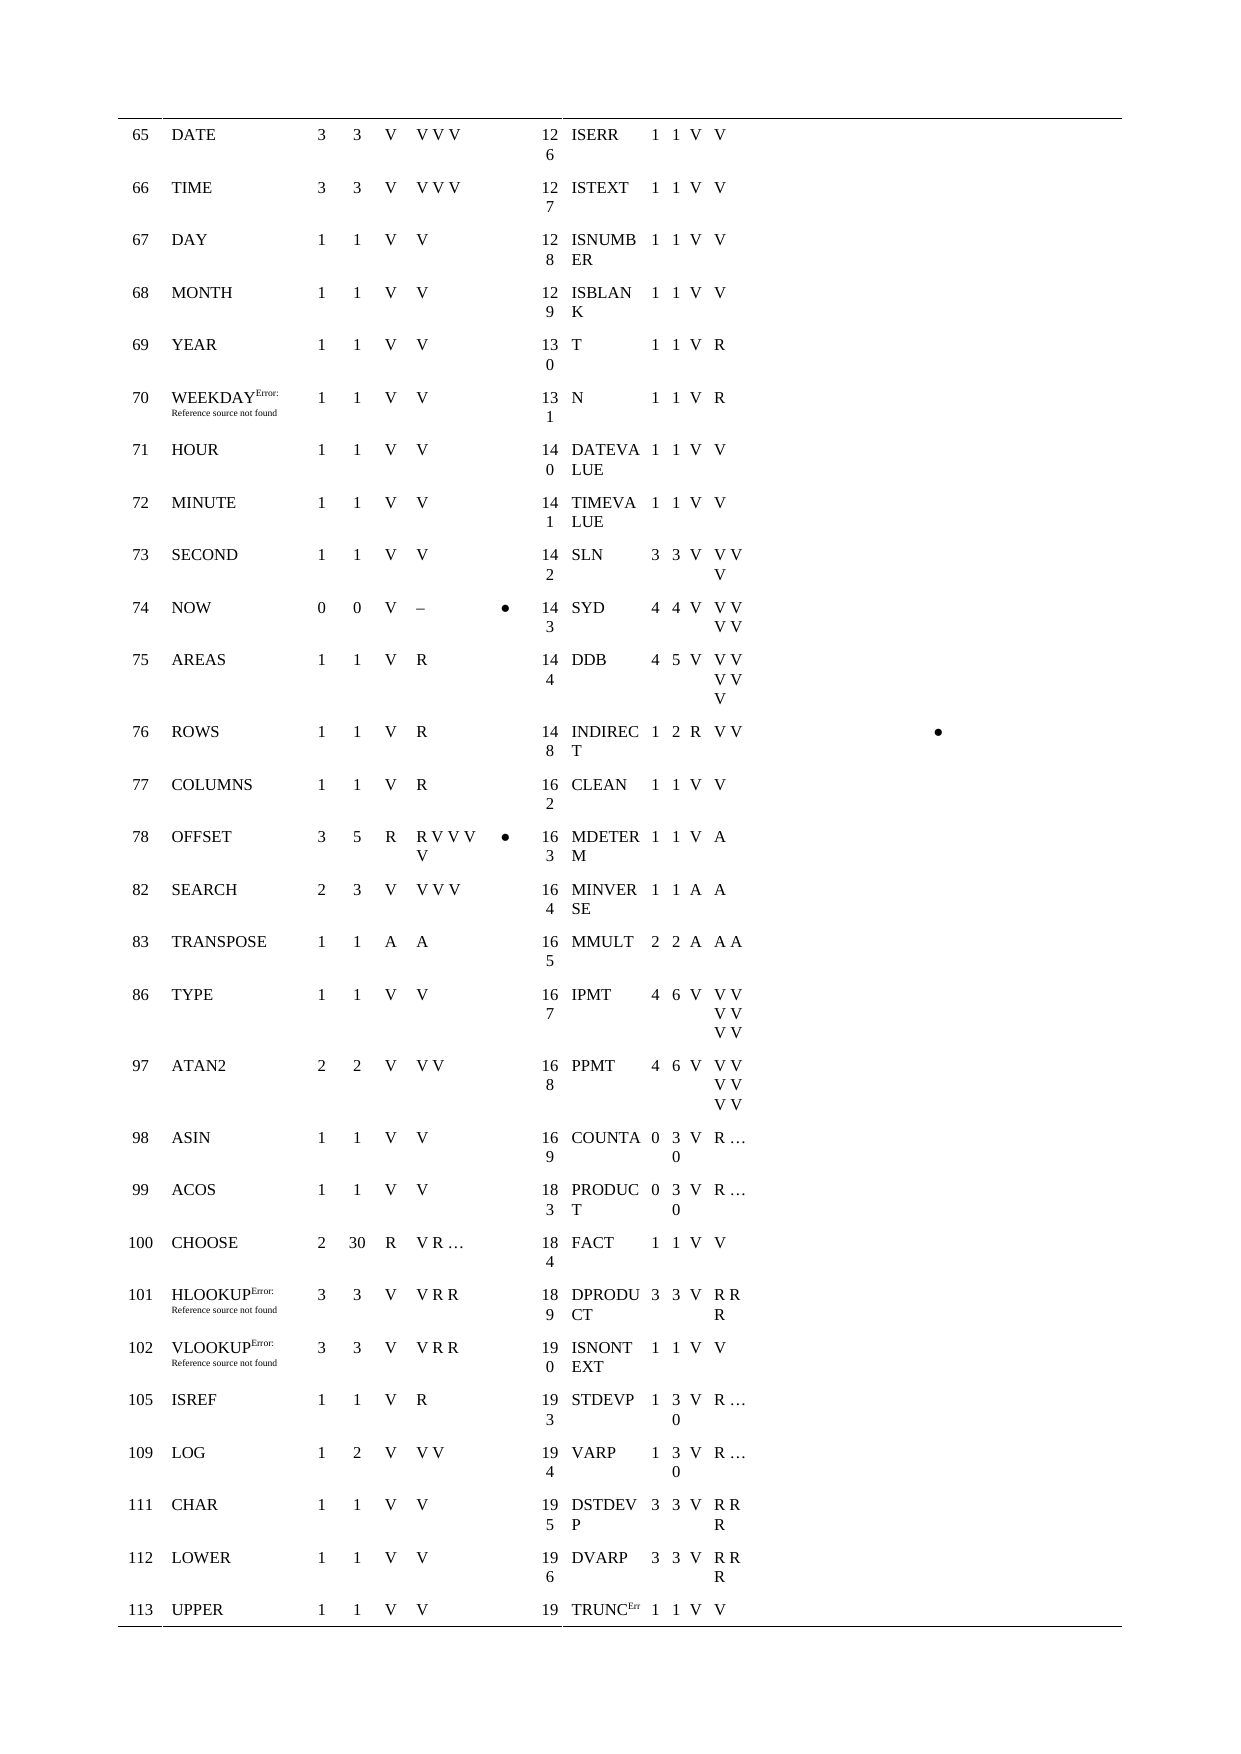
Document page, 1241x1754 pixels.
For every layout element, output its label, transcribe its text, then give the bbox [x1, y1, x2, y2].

table_cell V [374, 1593, 407, 1626]
table_cell 99 [118, 1173, 162, 1226]
table_cell 4 [645, 643, 666, 715]
table_cell R V V V V [407, 820, 491, 872]
table_cell [491, 1541, 519, 1593]
table_cell 1 [304, 1436, 340, 1488]
table_cell 3 [666, 538, 686, 591]
table_cell V [686, 1593, 705, 1626]
table_cell V [374, 1488, 407, 1541]
table_cell 1 [666, 328, 686, 381]
table_cell N [563, 381, 645, 433]
table_cell [519, 1436, 537, 1488]
table_cell MINVERSE [563, 872, 645, 925]
table_cell V [407, 1488, 491, 1541]
table_cell V [686, 1436, 705, 1488]
table_cell 3 [645, 1488, 666, 1541]
table_cell V [374, 381, 407, 433]
table_cell [519, 1331, 537, 1383]
table_cell V [374, 171, 407, 223]
table_cell [491, 872, 519, 925]
table_cell [491, 1049, 519, 1121]
table_cell [519, 1593, 537, 1626]
table_cell V [686, 171, 705, 223]
table_cell [491, 1436, 519, 1488]
table_cell 1 [304, 1593, 340, 1626]
table_cell R [374, 820, 407, 872]
table_cell 0 [304, 591, 340, 643]
table_cell [519, 1173, 537, 1226]
table_cell V [407, 1541, 491, 1593]
table_cell 1 [340, 1488, 374, 1541]
table_cell 129 [537, 276, 562, 328]
table_cell 1 [666, 119, 686, 171]
table_cell 193 [537, 1383, 562, 1436]
table_cell [519, 538, 537, 591]
table_cell 128 [537, 223, 562, 276]
table_cell V [705, 1331, 754, 1383]
table_cell 169 [537, 1121, 562, 1173]
table_cell 1 [340, 276, 374, 328]
table_cell HOUR [163, 433, 304, 486]
table_cell 2 [304, 1226, 340, 1278]
table_cell [754, 643, 1122, 715]
table_cell V [705, 223, 754, 276]
table_cell V [374, 872, 407, 925]
table_cell 140 [537, 433, 562, 486]
table_cell 1 [666, 433, 686, 486]
table_cell V [686, 1226, 705, 1278]
table_cell 2 [304, 1049, 340, 1121]
table_cell 1 [666, 1593, 686, 1626]
table_cell 105 [118, 1383, 162, 1436]
table_cell V V V [705, 538, 754, 591]
table_cell 86 [118, 977, 162, 1049]
table_cell 1 [645, 328, 666, 381]
table_cell V [686, 1278, 705, 1331]
table_cell V [374, 1049, 407, 1121]
table_cell [754, 433, 1122, 486]
table_cell V [407, 223, 491, 276]
table_cell [754, 872, 1122, 925]
table_cell V [374, 1331, 407, 1383]
table_cell NOW [163, 591, 304, 643]
table_cell 3 [340, 1278, 374, 1331]
table_cell 148 [537, 715, 562, 767]
table_cell 1 [666, 820, 686, 872]
table_cell [754, 1488, 1122, 1541]
table_cell 1 [340, 486, 374, 538]
table_cell 82 [118, 872, 162, 925]
table_cell 3 [666, 1541, 686, 1593]
table_cell CLEAN [563, 767, 645, 820]
table_cell [754, 328, 1122, 381]
table_cell V [686, 643, 705, 715]
table_cell V [374, 1383, 407, 1436]
table_cell 71 [118, 433, 162, 486]
table_cell ASIN [163, 1121, 304, 1173]
table_cell UPPER [163, 1593, 304, 1626]
table_cell 1 [304, 433, 340, 486]
table_cell 141 [537, 486, 562, 538]
table_cell 183 [537, 1173, 562, 1226]
table_cell 2 [340, 1049, 374, 1121]
table_cell R [407, 767, 491, 820]
table_cell MONTH [163, 276, 304, 328]
table_cell [754, 1383, 1122, 1436]
table_cell [519, 820, 537, 872]
table_cell [754, 1436, 1122, 1488]
table_cell CHOOSE [163, 1226, 304, 1278]
table_cell 66 [118, 171, 162, 223]
table_cell 3 [304, 820, 340, 872]
table_cell [519, 1541, 537, 1593]
table_cell TRUNC11 [563, 1593, 645, 1626]
table_cell 69 [118, 328, 162, 381]
table_cell V V V [407, 171, 491, 223]
table_cell [754, 820, 1122, 872]
table_cell R … [705, 1436, 754, 1488]
table_cell 97 [118, 1049, 162, 1121]
table_cell 78 [118, 820, 162, 872]
table_cell V [686, 591, 705, 643]
table_cell [519, 171, 537, 223]
table_cell 1 [645, 1226, 666, 1278]
table_cell ATAN2 [163, 1049, 304, 1121]
table_cell R [407, 1383, 491, 1436]
table_cell TYPE [163, 977, 304, 1049]
table_cell [754, 1541, 1122, 1593]
table_cell SYD [563, 591, 645, 643]
table_cell V [374, 767, 407, 820]
table_cell V [407, 977, 491, 1049]
table_cell R [407, 715, 491, 767]
table_cell 1 [304, 643, 340, 715]
table_cell V [686, 820, 705, 872]
table_cell V [407, 381, 491, 433]
table_cell [519, 328, 537, 381]
table_cell LOWER [163, 1541, 304, 1593]
table_cell V [686, 1488, 705, 1541]
table_cell 1 [645, 433, 666, 486]
table_cell [519, 872, 537, 925]
table_cell V [374, 1436, 407, 1488]
table_cell [491, 1593, 519, 1626]
table_cell 167 [537, 977, 562, 1049]
table_cell 109 [118, 1436, 162, 1488]
table_cell 196 [537, 1541, 562, 1593]
table_cell 0 [645, 1173, 666, 1226]
table_cell 6 [666, 1049, 686, 1121]
table_cell ● [491, 591, 519, 643]
table_cell V [407, 538, 491, 591]
table_cell 1 [340, 1383, 374, 1436]
table_cell V [705, 433, 754, 486]
table_cell 3 [666, 1278, 686, 1331]
table_cell 4 [645, 591, 666, 643]
table_cell 1 [666, 872, 686, 925]
table_cell R [374, 1226, 407, 1278]
table_cell 65 [118, 119, 162, 171]
table_cell V [705, 171, 754, 223]
table_cell 5 [340, 820, 374, 872]
table_cell [754, 1593, 1122, 1626]
table_cell ISNONTEXT [563, 1331, 645, 1383]
table_cell 1 [645, 1331, 666, 1383]
table_cell 1 [645, 171, 666, 223]
table_cell 1 [666, 1331, 686, 1383]
table_cell 1 [304, 223, 340, 276]
table_cell [491, 1278, 519, 1331]
table_cell V [686, 1331, 705, 1383]
table_cell [754, 538, 1122, 591]
table_cell [519, 591, 537, 643]
table_cell 101 [118, 1278, 162, 1331]
table_cell 3 [304, 119, 340, 171]
table_cell 4 [666, 591, 686, 643]
table_cell 1 [304, 925, 340, 977]
table_cell LOG [163, 1436, 304, 1488]
table_cell STDEVP [563, 1383, 645, 1436]
table_cell V [374, 433, 407, 486]
table_cell 1 [666, 486, 686, 538]
table_cell V [407, 1593, 491, 1626]
table_cell [754, 1121, 1122, 1173]
table_cell VLOOKUP10 [163, 1331, 304, 1383]
table_cell V [686, 1173, 705, 1226]
table_cell 3 [304, 171, 340, 223]
table_cell 3 [304, 1331, 340, 1383]
table_cell 30 [340, 1226, 374, 1278]
table_cell 1 [304, 276, 340, 328]
table_cell 2 [666, 715, 686, 767]
table_cell V [374, 1121, 407, 1173]
table_cell R R R [705, 1488, 754, 1541]
table_cell V [705, 486, 754, 538]
table_cell 126 [537, 119, 562, 171]
table_cell MDETERM [563, 820, 645, 872]
table_cell 130 [537, 328, 562, 381]
table_cell 184 [537, 1226, 562, 1278]
table_cell R [705, 328, 754, 381]
table_cell 1 [304, 1383, 340, 1436]
table_cell [754, 767, 1122, 820]
table_cell 131 [537, 381, 562, 433]
table_cell V [374, 1541, 407, 1593]
table_cell 0 [645, 1121, 666, 1173]
table_cell 1 [645, 1383, 666, 1436]
table_cell V [374, 977, 407, 1049]
table_cell V [686, 1541, 705, 1593]
table_cell V V [407, 1049, 491, 1121]
table_cell V [407, 1121, 491, 1173]
table_cell V [374, 538, 407, 591]
table_cell 2 [340, 1436, 374, 1488]
table_cell V [407, 433, 491, 486]
table_cell V [374, 486, 407, 538]
table_cell V [374, 715, 407, 767]
table_cell 30 [666, 1383, 686, 1436]
table_cell DATE [163, 119, 304, 171]
table_cell [754, 1226, 1122, 1278]
table_cell 30 [666, 1173, 686, 1226]
table_cell V [374, 1278, 407, 1331]
table_cell [519, 276, 537, 328]
table_cell R … [705, 1383, 754, 1436]
table_cell [491, 328, 519, 381]
table_cell 3 [340, 1331, 374, 1383]
table_cell V V V V V [705, 643, 754, 715]
table_cell 162 [537, 767, 562, 820]
table_cell [491, 1488, 519, 1541]
table_cell ISTEXT [563, 171, 645, 223]
table_cell [519, 767, 537, 820]
table_cell [491, 1226, 519, 1278]
table_cell ● [754, 715, 1122, 767]
table_cell IPMT [563, 977, 645, 1049]
table_cell [519, 486, 537, 538]
table_cell WEEKDAY10 [163, 381, 304, 433]
table_cell 1 [304, 486, 340, 538]
table_cell 6 [666, 977, 686, 1049]
table_cell 1 [645, 820, 666, 872]
table_cell 1 [304, 1541, 340, 1593]
table_cell ISERR [563, 119, 645, 171]
table_cell ISNUMBER [563, 223, 645, 276]
table_cell [754, 1331, 1122, 1383]
table_cell V [374, 643, 407, 715]
table_cell 74 [118, 591, 162, 643]
table_cell [754, 276, 1122, 328]
table_cell 1 [666, 381, 686, 433]
table_cell [519, 977, 537, 1049]
table_cell ROWS [163, 715, 304, 767]
table_cell [754, 223, 1122, 276]
table_cell R … [705, 1173, 754, 1226]
table_cell [754, 486, 1122, 538]
table_cell 19 [537, 1593, 562, 1626]
table_cell V [374, 119, 407, 171]
table_cell VARP [563, 1436, 645, 1488]
table_cell [519, 1278, 537, 1331]
table_cell [491, 486, 519, 538]
table_cell 1 [340, 381, 374, 433]
table_cell 100 [118, 1226, 162, 1278]
table_cell ACOS [163, 1173, 304, 1226]
table_cell V [686, 276, 705, 328]
table_cell [491, 276, 519, 328]
table_cell [519, 119, 537, 171]
table_cell 1 [304, 715, 340, 767]
table_cell [491, 715, 519, 767]
table_cell R [407, 643, 491, 715]
table_cell 1 [645, 276, 666, 328]
table_cell 30 [666, 1436, 686, 1488]
table_cell A [705, 872, 754, 925]
table_cell MINUTE [163, 486, 304, 538]
table_cell V [686, 223, 705, 276]
table_cell MMULT [563, 925, 645, 977]
table_cell 1 [340, 1541, 374, 1593]
table_cell 1 [340, 977, 374, 1049]
table_cell [754, 591, 1122, 643]
table_cell 76 [118, 715, 162, 767]
table_cell 1 [340, 433, 374, 486]
table_cell 1 [340, 538, 374, 591]
table_cell ● [491, 820, 519, 872]
table_cell [491, 171, 519, 223]
table_cell 144 [537, 643, 562, 715]
table_cell 112 [118, 1541, 162, 1593]
table_cell 73 [118, 538, 162, 591]
table_cell 1 [645, 223, 666, 276]
table_cell 111 [118, 1488, 162, 1541]
table_cell 0 [340, 591, 374, 643]
table_cell 72 [118, 486, 162, 538]
table_cell R [686, 715, 705, 767]
table_cell TIME [163, 171, 304, 223]
table_cell V [374, 591, 407, 643]
table_cell 70 [118, 381, 162, 433]
table_cell 1 [666, 276, 686, 328]
table_cell [491, 643, 519, 715]
table_cell [754, 171, 1122, 223]
table_cell V [407, 1173, 491, 1226]
table_cell 1 [340, 1173, 374, 1226]
table_cell [519, 433, 537, 486]
table_cell [519, 1383, 537, 1436]
table_cell 1 [304, 977, 340, 1049]
table_cell 1 [304, 1488, 340, 1541]
table_cell [491, 538, 519, 591]
table_cell YEAR [163, 328, 304, 381]
table_cell 1 [645, 767, 666, 820]
table_cell DPRODUCT [563, 1278, 645, 1331]
table_cell 67 [118, 223, 162, 276]
table_cell V [705, 276, 754, 328]
table_cell 168 [537, 1049, 562, 1121]
table_cell OFFSET [163, 820, 304, 872]
table_cell 3 [666, 1488, 686, 1541]
table_cell 1 [666, 171, 686, 223]
table_cell V [686, 977, 705, 1049]
table_cell 195 [537, 1488, 562, 1541]
table_cell [754, 1049, 1122, 1121]
table_cell 68 [118, 276, 162, 328]
table_cell [491, 925, 519, 977]
table_cell 3 [340, 119, 374, 171]
table_cell – [407, 591, 491, 643]
table_cell 3 [340, 872, 374, 925]
table_cell V [686, 767, 705, 820]
table_cell V [407, 486, 491, 538]
table_cell [491, 381, 519, 433]
table_cell V V [705, 715, 754, 767]
table_cell 1 [666, 1226, 686, 1278]
table_cell V R … [407, 1226, 491, 1278]
table_cell V V V [407, 872, 491, 925]
table_cell V [705, 1593, 754, 1626]
table_cell V [705, 767, 754, 820]
table_cell 1 [304, 381, 340, 433]
table_cell 142 [537, 538, 562, 591]
table_cell SEARCH [163, 872, 304, 925]
table_cell 2 [304, 872, 340, 925]
table_cell [519, 1226, 537, 1278]
table_cell V [686, 486, 705, 538]
table_cell TIMEVALUE [563, 486, 645, 538]
table_cell V V [407, 1436, 491, 1488]
table_cell [491, 433, 519, 486]
table_cell 190 [537, 1331, 562, 1383]
table_cell [491, 1121, 519, 1173]
table_cell [491, 119, 519, 171]
table_cell V V V V [705, 591, 754, 643]
table_cell 1 [340, 925, 374, 977]
table_cell R R R [705, 1278, 754, 1331]
table_cell V [686, 538, 705, 591]
table_cell 1 [304, 538, 340, 591]
table_cell 189 [537, 1278, 562, 1331]
table_cell AREAS [163, 643, 304, 715]
table_cell 5 [666, 643, 686, 715]
table_cell V V V V V V [705, 1049, 754, 1121]
table_cell V [686, 328, 705, 381]
table_cell V [407, 276, 491, 328]
table_cell [491, 767, 519, 820]
table_cell [491, 1173, 519, 1226]
table_cell 1 [304, 1173, 340, 1226]
table_cell 4 [645, 1049, 666, 1121]
table_cell SECOND [163, 538, 304, 591]
table_cell 3 [340, 171, 374, 223]
table_cell 2 [645, 925, 666, 977]
table_cell [519, 223, 537, 276]
table_cell V [705, 1226, 754, 1278]
table_cell 163 [537, 820, 562, 872]
table_cell [754, 1278, 1122, 1331]
table_cell V [374, 328, 407, 381]
table_cell FACT [563, 1226, 645, 1278]
table_cell A [705, 820, 754, 872]
table_cell [519, 643, 537, 715]
table_cell V R R [407, 1331, 491, 1383]
table_cell CHAR [163, 1488, 304, 1541]
table_cell 164 [537, 872, 562, 925]
table_cell 83 [118, 925, 162, 977]
table_cell [491, 1331, 519, 1383]
table_cell [491, 223, 519, 276]
table_cell 1 [645, 119, 666, 171]
table_cell R R R [705, 1541, 754, 1593]
table_cell V [407, 328, 491, 381]
table_cell DVARP [563, 1541, 645, 1593]
table_cell ISBLANK [563, 276, 645, 328]
table_cell DSTDEVP [563, 1488, 645, 1541]
table_cell V [686, 1049, 705, 1121]
table_cell 3 [304, 1278, 340, 1331]
table_cell 1 [340, 1593, 374, 1626]
table_cell 3 [645, 538, 666, 591]
table_cell 1 [645, 1593, 666, 1626]
table_cell [519, 381, 537, 433]
table_cell SLN [563, 538, 645, 591]
table_cell DATEVALUE [563, 433, 645, 486]
table_cell 98 [118, 1121, 162, 1173]
table_cell T [563, 328, 645, 381]
table_cell 30 [666, 1121, 686, 1173]
table_cell [519, 1488, 537, 1541]
table_cell 102 [118, 1331, 162, 1383]
table_cell V [686, 119, 705, 171]
table_cell DDB [563, 643, 645, 715]
table_cell TRANSPOSE [163, 925, 304, 977]
table_cell [754, 977, 1122, 1049]
table_cell V V V [407, 119, 491, 171]
table_cell [754, 925, 1122, 977]
table_cell 127 [537, 171, 562, 223]
table_cell 1 [645, 381, 666, 433]
table_cell V [374, 1173, 407, 1226]
table_cell 1 [340, 1121, 374, 1173]
table_cell [519, 1121, 537, 1173]
table_cell A [407, 925, 491, 977]
table_cell 1 [645, 486, 666, 538]
table_cell [519, 1049, 537, 1121]
table_cell 1 [645, 1436, 666, 1488]
table_cell 1 [340, 328, 374, 381]
table_cell 1 [645, 715, 666, 767]
table_cell 194 [537, 1436, 562, 1488]
table_cell V [686, 1383, 705, 1436]
table_cell 2 [666, 925, 686, 977]
table_cell V [374, 223, 407, 276]
table_cell V [705, 119, 754, 171]
table_cell 1 [340, 223, 374, 276]
table_cell 77 [118, 767, 162, 820]
table_cell 1 [304, 328, 340, 381]
table_cell 1 [666, 767, 686, 820]
table_cell ISREF [163, 1383, 304, 1436]
table_cell DAY [163, 223, 304, 276]
table_cell PPMT [563, 1049, 645, 1121]
table_cell V R R [407, 1278, 491, 1331]
table_cell A A [705, 925, 754, 977]
table_cell A [686, 872, 705, 925]
table_cell [519, 715, 537, 767]
table_cell 1 [304, 767, 340, 820]
table_cell R … [705, 1121, 754, 1173]
table_cell 1 [304, 1121, 340, 1173]
table_cell 1 [340, 643, 374, 715]
table_cell COUNTA [563, 1121, 645, 1173]
table_cell HLOOKUP10 [163, 1278, 304, 1331]
table_cell 1 [645, 872, 666, 925]
table_cell [491, 1383, 519, 1436]
table_cell V V V V V V [705, 977, 754, 1049]
table_cell 4 [645, 977, 666, 1049]
table_cell 1 [340, 767, 374, 820]
table_cell 1 [340, 715, 374, 767]
table_cell 1 [666, 223, 686, 276]
table_cell 3 [645, 1278, 666, 1331]
table_cell V [374, 276, 407, 328]
table_cell R [705, 381, 754, 433]
table_cell [754, 119, 1122, 171]
table_cell [754, 1173, 1122, 1226]
table_cell 3 [645, 1541, 666, 1593]
table_cell V [686, 433, 705, 486]
table_cell COLUMNS [163, 767, 304, 820]
table_cell [754, 381, 1122, 433]
table_cell [519, 925, 537, 977]
table_cell 75 [118, 643, 162, 715]
table_cell 165 [537, 925, 562, 977]
table_cell V [686, 381, 705, 433]
table_cell V [686, 1121, 705, 1173]
table_cell A [374, 925, 407, 977]
table_cell 143 [537, 591, 562, 643]
table_cell [491, 977, 519, 1049]
table_cell A [686, 925, 705, 977]
table_cell PRODUCT [563, 1173, 645, 1226]
table_cell INDIRECT [563, 715, 645, 767]
table_cell 113 [118, 1593, 162, 1626]
